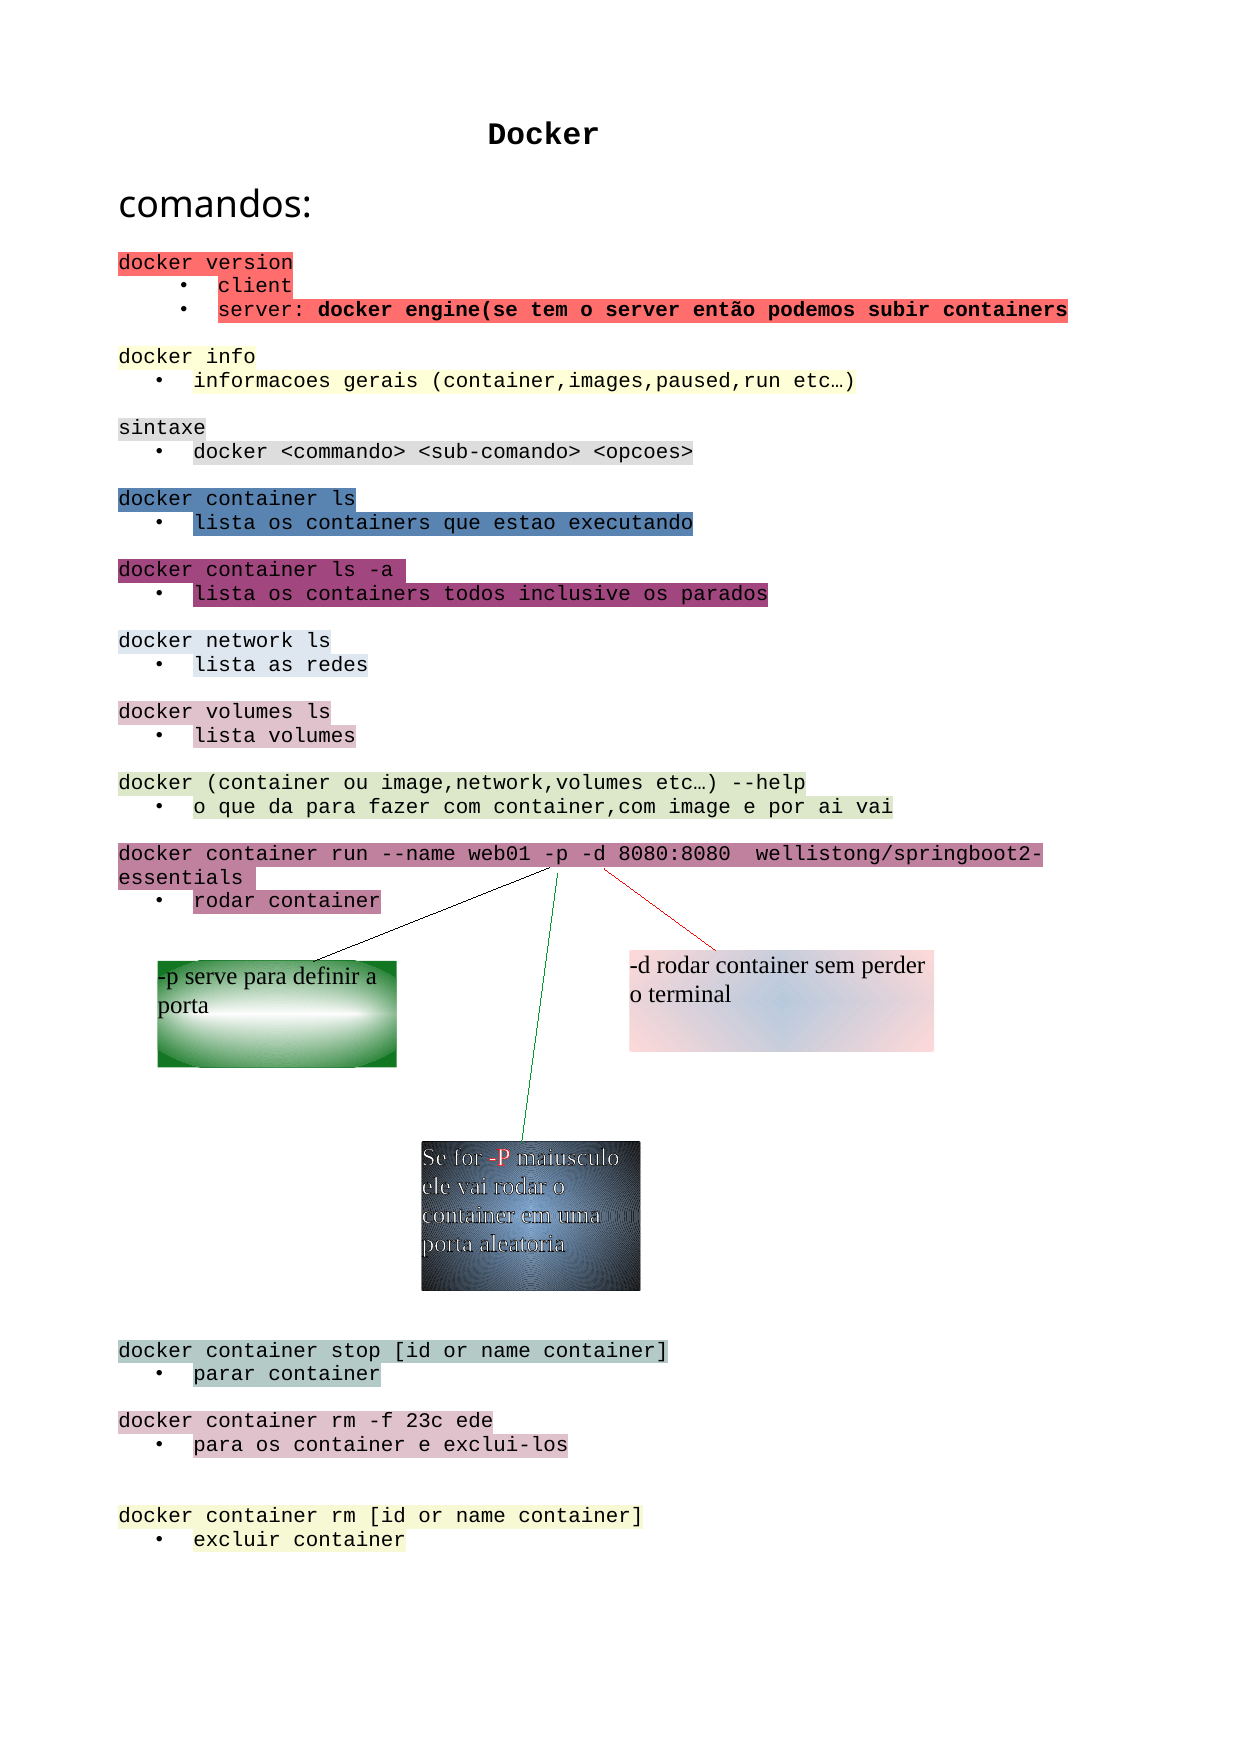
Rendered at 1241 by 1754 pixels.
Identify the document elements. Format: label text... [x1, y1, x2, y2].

list lista os containers todos inclusive os parados [156, 583, 1122, 607]
text Docker [118, 118, 1122, 153]
list client [180, 276, 1122, 299]
text docker container rm -f 23c ede [118, 1411, 1122, 1434]
text docker network ls [118, 630, 1122, 654]
text docker volumes ls [118, 701, 1122, 725]
text docker container stop [id or name container] [118, 1339, 1122, 1363]
text docker info [118, 346, 1122, 370]
text docker version [118, 252, 1122, 276]
text docker container run --name web01 -p -d 8080:8080 wellistong/springboot2-essentials [118, 843, 1122, 890]
text sintaxe [118, 417, 1122, 441]
text comandos: [118, 177, 1122, 228]
list lista os containers que estao executando [156, 512, 1122, 536]
list docker <commando> <sub-comando> <opcoes> [156, 441, 1122, 465]
text docker (container ou image,network,volumes etc…) --help [118, 772, 1122, 796]
list parar container [156, 1363, 1122, 1387]
list server: docker engine(se tem o server então podemos subir containers [180, 299, 1122, 323]
list o que da para fazer com container,com image e por ai vai [156, 796, 1122, 819]
list rodar container [156, 890, 1122, 914]
list lista volumes [156, 725, 1122, 748]
text docker container ls -a [118, 559, 1122, 583]
list para os container e exclui-los [156, 1434, 1122, 1458]
list excluir container [156, 1529, 1122, 1552]
list lista as redes [156, 654, 1122, 677]
text docker container ls [118, 488, 1122, 512]
text docker container rm [id or name container] [118, 1505, 1122, 1529]
list informacoes gerais (container,images,paused,run etc…) [156, 370, 1122, 394]
